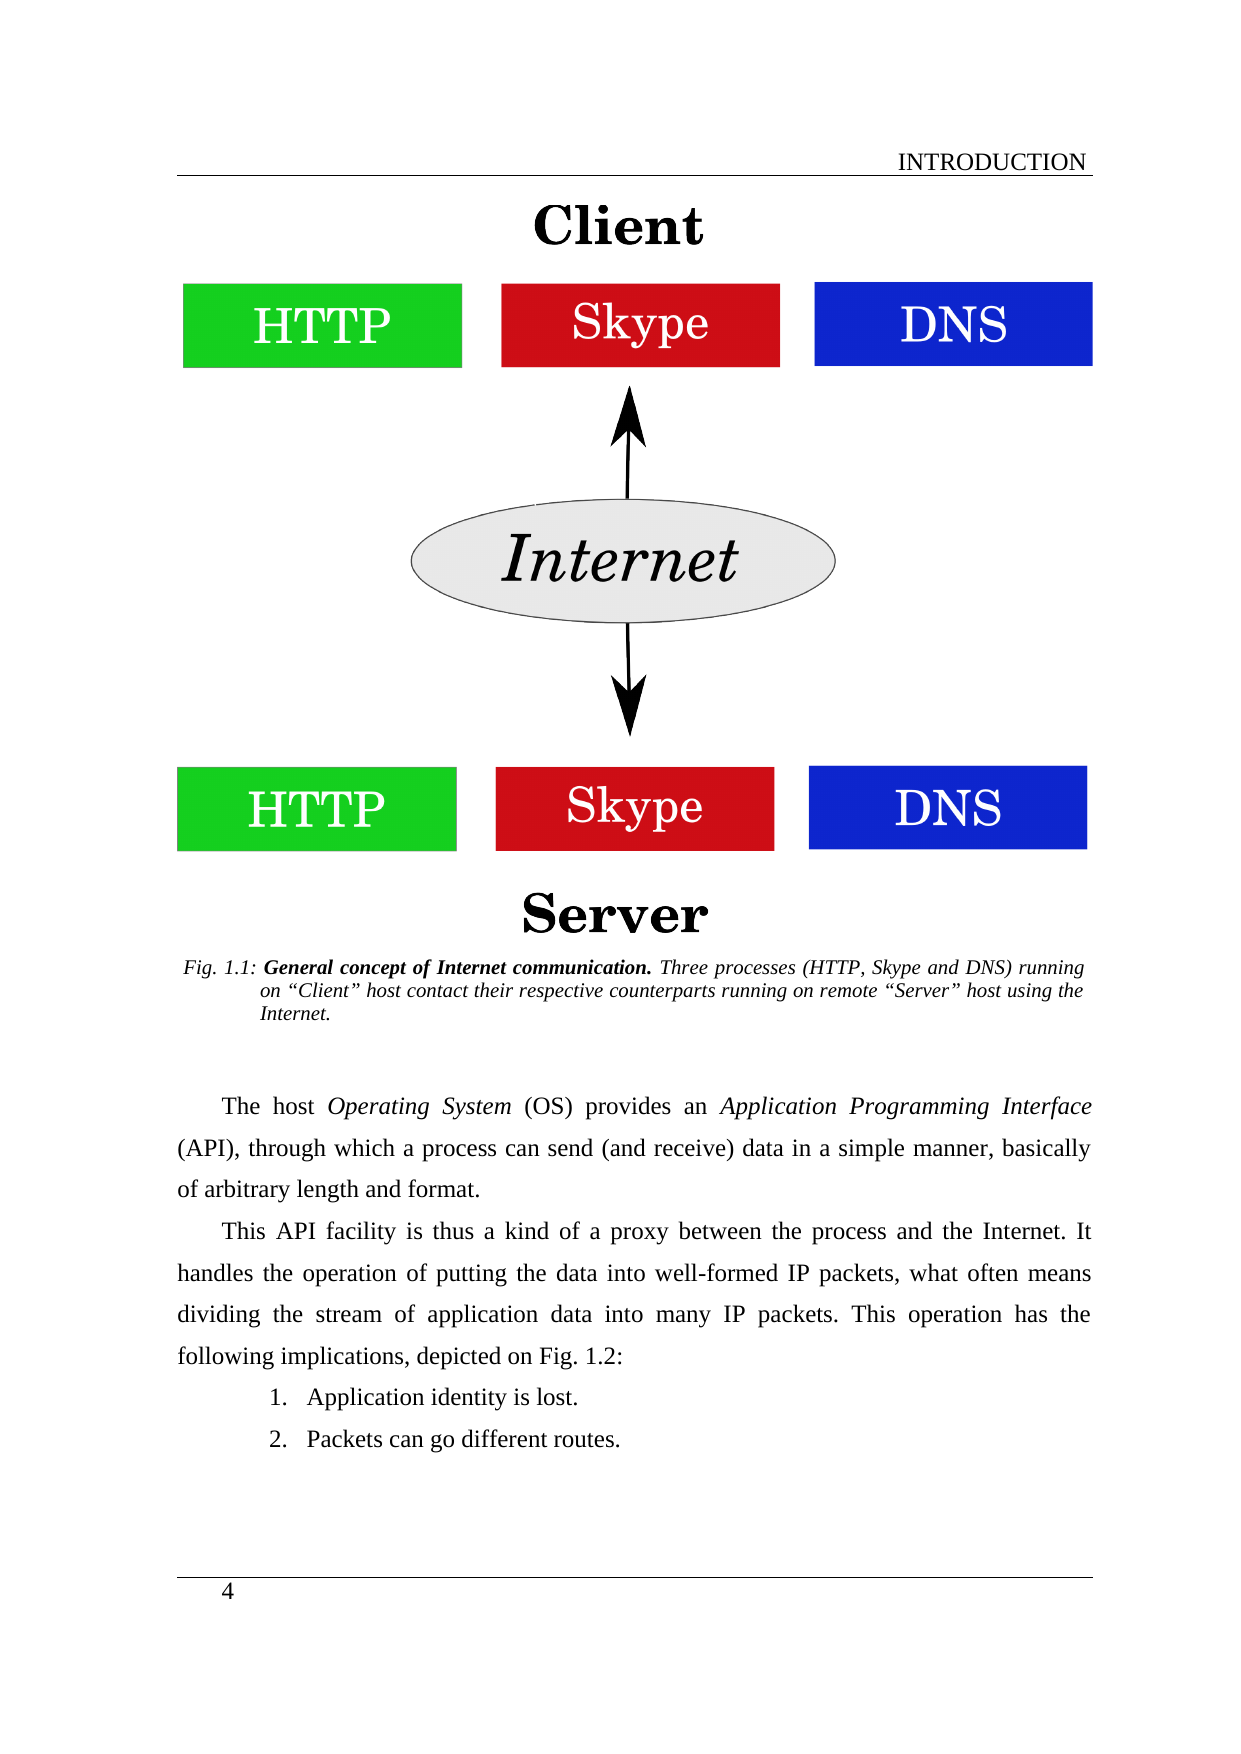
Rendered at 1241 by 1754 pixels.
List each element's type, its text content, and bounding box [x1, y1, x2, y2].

list Application identity is lost. [269, 1383, 1093, 1411]
text This API facility is thus a kind of a proxy between the process and the Internet. It handles the operation of putting the data into well-formed IP packets, what often means dividing the stream of application data into many IP packets. This operation has the following implications, depicted on Fig. 1.2: [177, 1217, 1093, 1369]
text Fig. 1.1: General concept of Internet communication. Three processes (HTTP, Skype and DNS) running on “Client” host contact their respective counterparts running on remote “Server” host using the Internet. [183, 956, 1087, 1025]
list Packets can go different routes. [269, 1425, 1093, 1453]
text The host Operating System (OS) provides an Application Programming Interface (API), through which a process can send (and receive) data in a simple manner, basically of arbitrary length and format. [177, 1092, 1093, 1203]
text [177, 933, 1093, 1025]
picture [177, 205, 1093, 933]
